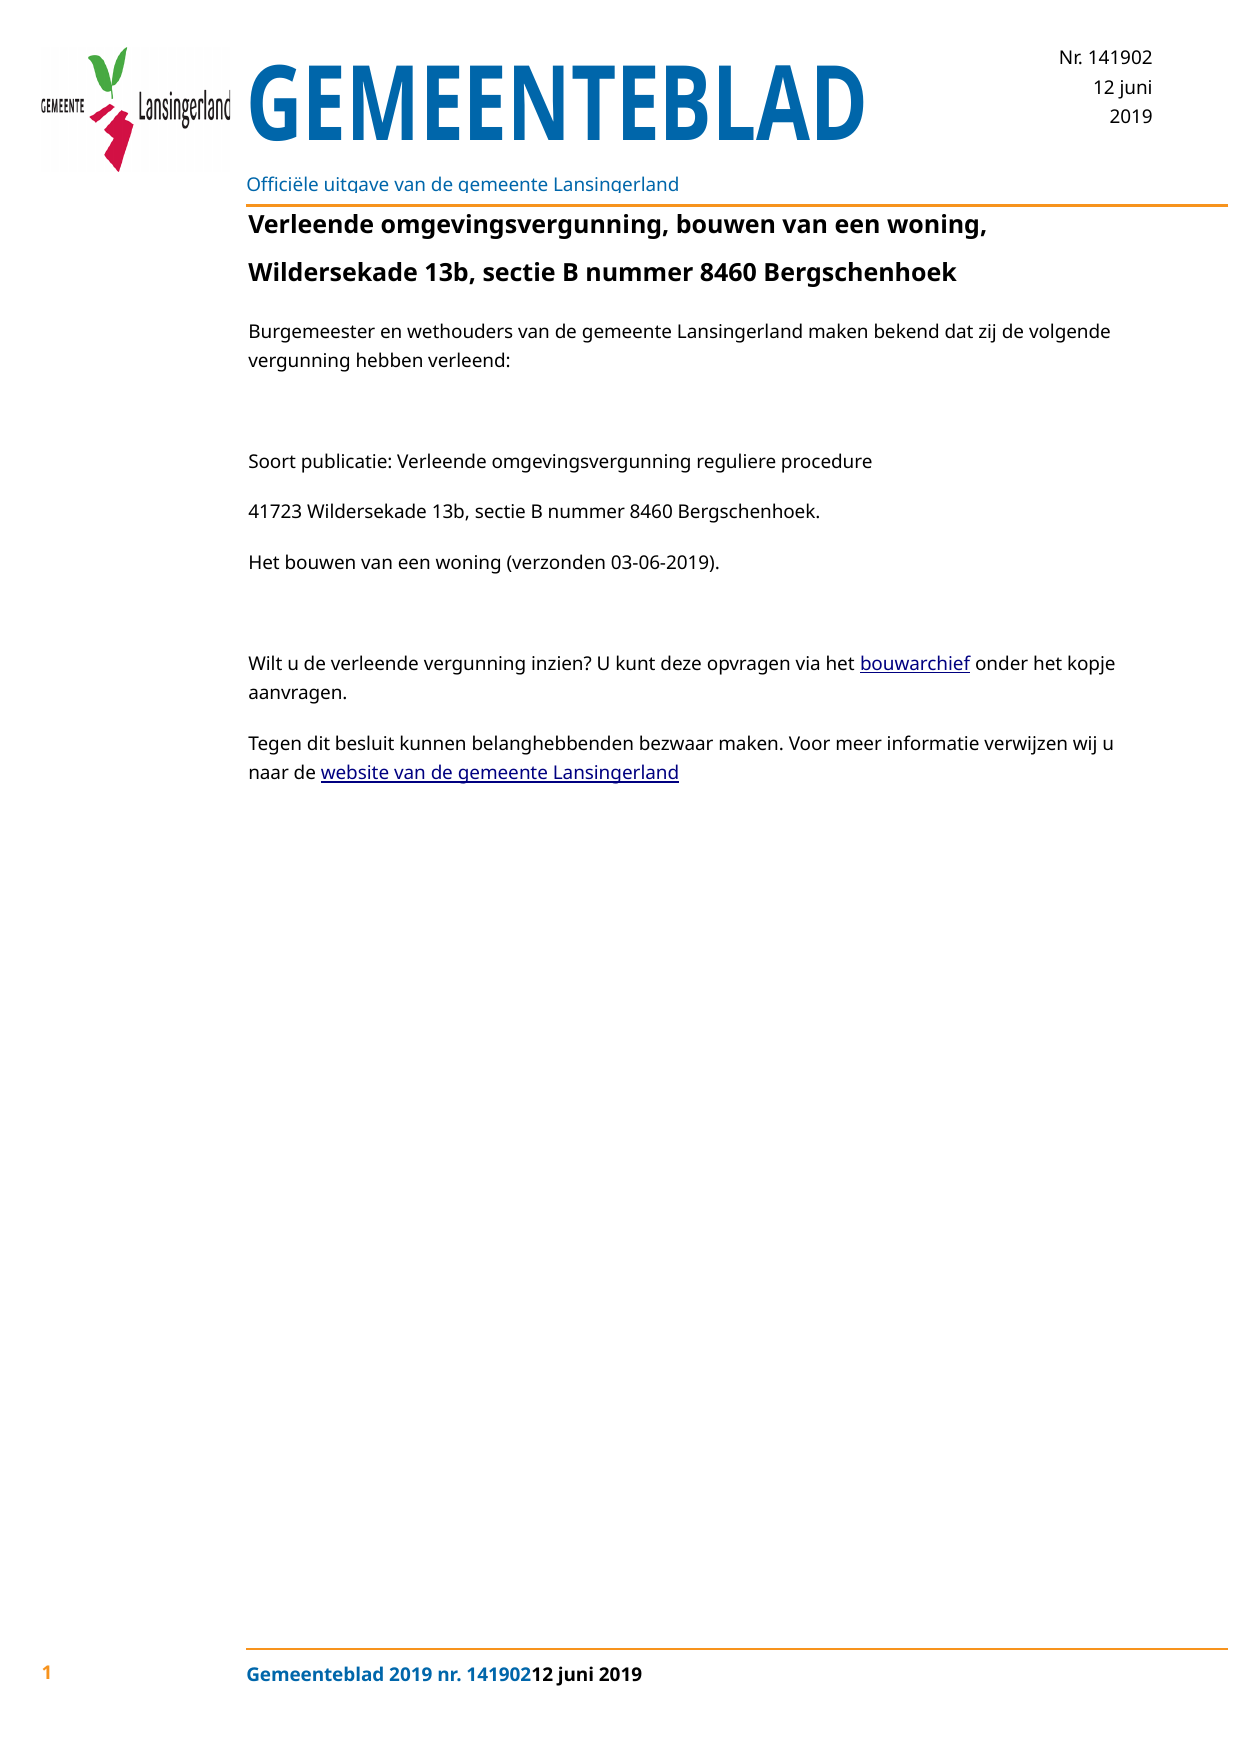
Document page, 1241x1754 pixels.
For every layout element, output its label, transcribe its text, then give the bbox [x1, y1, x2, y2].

text Verleende omgevingsvergunning, bouwen van een woning, Wildersekade 13b, sectie B nummer 8460 Bergschenhoek [248, 207, 1152, 288]
text Burgemeester en wethouders van de gemeente Lansingerland maken bekend dat zij de volgende vergunning hebben verleend: [248, 318, 1152, 373]
text Tegen dit besluit kunnen belanghebbenden bezwaar maken. Voor meer informatie verwijzen wij u naar de website van de gemeente Lansingerland [248, 730, 1152, 785]
text Het bouwen van een woning (verzonden 03-06-2019). [248, 549, 1152, 575]
picture [41, 47, 231, 172]
text Soort publicatie: Verleende omgevingsvergunning reguliere procedure [248, 448, 1152, 474]
text Wilt u de verleende vergunning inzien? U kunt deze opvragen via het bouwarchief onder het kopje aanvragen. [248, 650, 1152, 705]
text 41723 Wildersekade 13b, sectie B nummer 8460 Bergschenhoek. [248, 499, 1152, 524]
